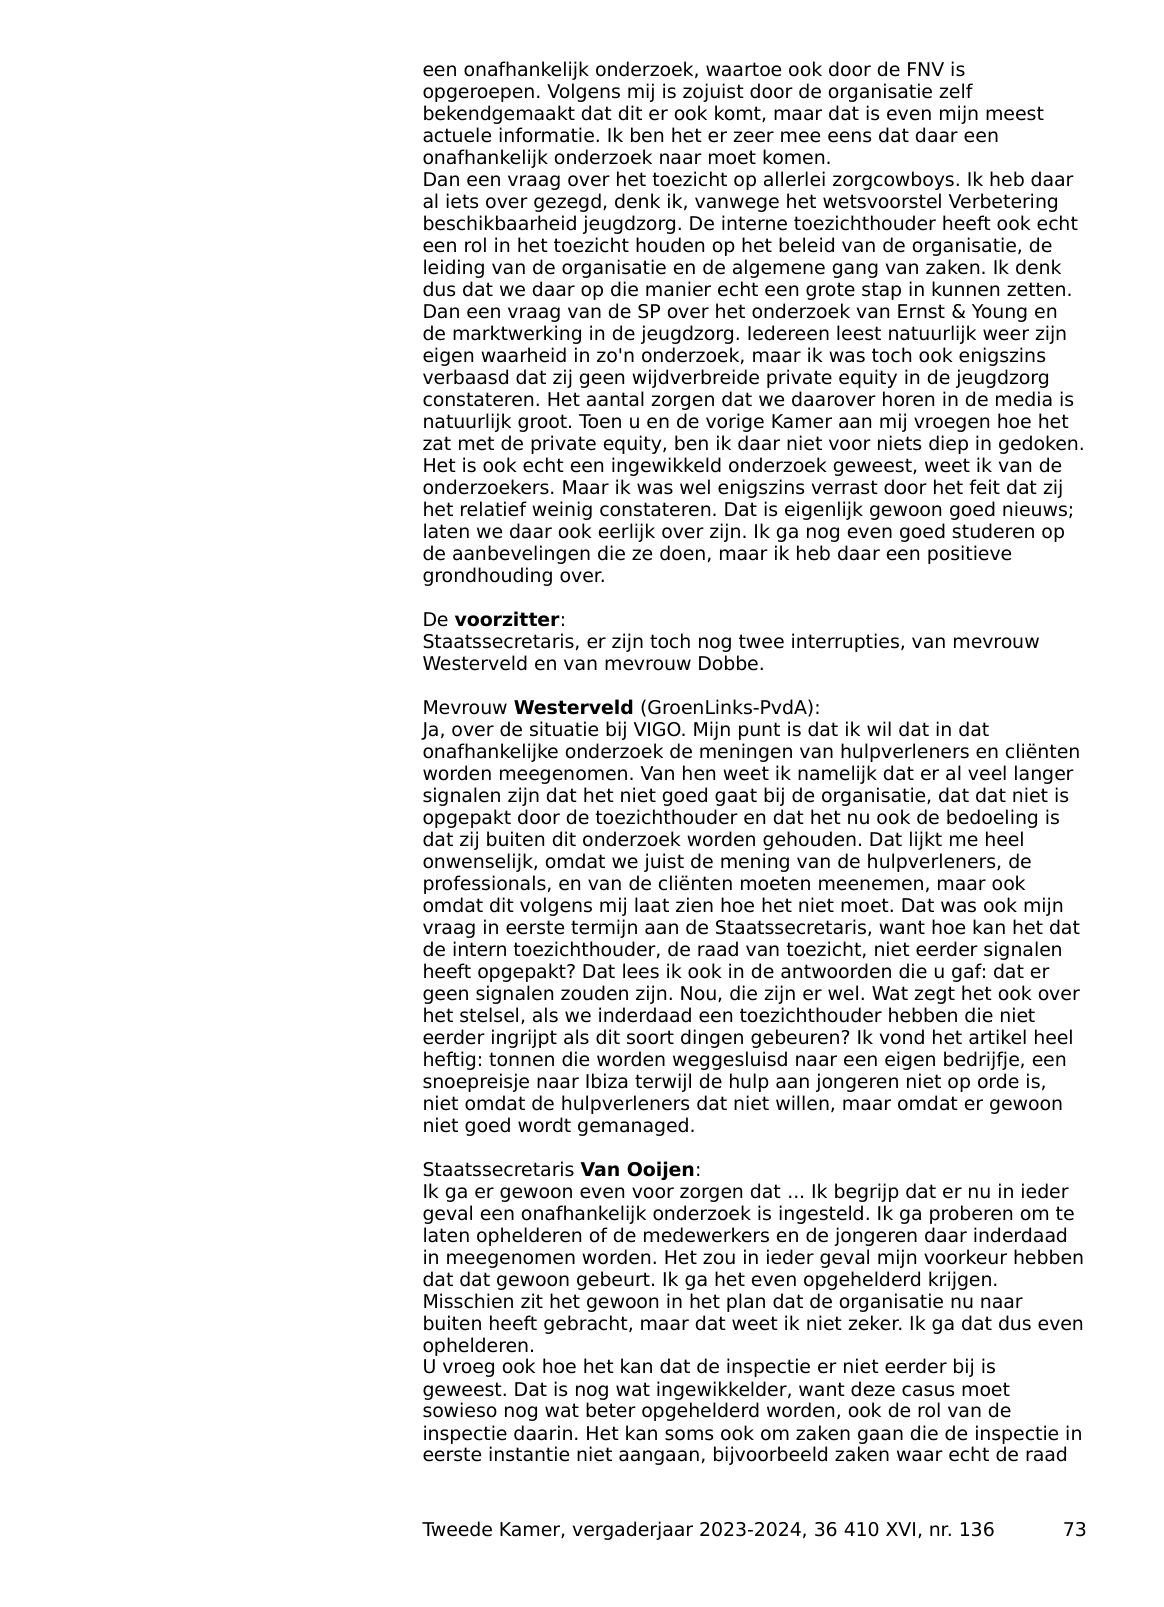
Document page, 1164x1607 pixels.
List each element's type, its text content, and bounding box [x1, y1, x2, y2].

text Dan een vraag van de SP over het onderzoek van Ernst & Young en de marktwerking in de jeugdzorg. Iedereen leest natuurlijk weer zijn eigen waarheid in zo'n onderzoek, maar ik was toch ook enigszins verbaasd dat zij geen wijdverbreide private equity in de jeugdzorg constateren. Het aantal zorgen dat we daarover horen in de media is natuurlijk groot. Toen u en de vorige Kamer aan mij vroegen hoe het zat met de private equity, ben ik daar niet voor niets diep in gedoken. Het is ook echt een ingewikkeld onderzoek geweest, weet ik van de onderzoekers. Maar ik was wel enigszins verrast door het feit dat zij het relatief weinig constateren. Dat is eigenlijk gewoon goed nieuws; laten we daar ook eerlijk over zijn. Ik ga nog even goed studeren op de aanbevelingen die ze doen, maar ik heb daar een positieve grondhouding over. [422, 301, 1087, 587]
text De voorzitter: [422, 609, 1087, 631]
text Ik ga er gewoon even voor zorgen dat ... Ik begrijp dat er nu in ieder geval een onafhankelijk onderzoek is ingesteld. Ik ga proberen om te laten ophelderen of de medewerkers en de jongeren daar inderdaad in meegenomen worden. Het zou in ieder geval mijn voorkeur hebben dat dat gewoon gebeurt. Ik ga het even opgehelderd krijgen. Misschien zit het gewoon in het plan dat de organisatie nu naar buiten heeft gebracht, maar dat weet ik niet zeker. Ik ga dat dus even ophelderen. [422, 1181, 1087, 1356]
text Staatssecretaris Van Ooijen: [422, 1159, 1087, 1181]
text U vroeg ook hoe het kan dat de inspectie er niet eerder bij is geweest. Dat is nog wat ingewikkelder, want deze casus moet sowieso nog wat beter opgehelderd worden, ook de rol van de inspectie daarin. Het kan soms ook om zaken gaan die de inspectie in eerste instantie niet aangaan, bijvoorbeeld zaken waar echt de raad [422, 1356, 1087, 1466]
text Staatssecretaris, er zijn toch nog twee interrupties, van mevrouw Westerveld en van mevrouw Dobbe. [422, 631, 1087, 675]
text Ja, over de situatie bij VIGO. Mijn punt is dat ik wil dat in dat onafhankelijke onderzoek de meningen van hulpverleners en cliënten worden meegenomen. Van hen weet ik namelijk dat er al veel langer signalen zijn dat het niet goed gaat bij de organisatie, dat dat niet is opgepakt door de toezichthouder en dat het nu ook de bedoeling is dat zij buiten dit onderzoek worden gehouden. Dat lijkt me heel onwenselijk, omdat we juist de mening van de hulpverleners, de professionals, en van de cliënten moeten meenemen, maar ook omdat dit volgens mij laat zien hoe het niet moet. Dat was ook mijn vraag in eerste termijn aan de Staatssecretaris, want hoe kan het dat de intern toezichthouder, de raad van toezicht, niet eerder signalen heeft opgepakt? Dat lees ik ook in de antwoorden die u gaf: dat er geen signalen zouden zijn. Nou, die zijn er wel. Wat zegt het ook over het stelsel, als we inderdaad een toezichthouder hebben die niet eerder ingrijpt als dit soort dingen gebeuren? Ik vond het artikel heel heftig: tonnen die worden weggesluisd naar een eigen bedrijfje, een snoepreisje naar Ibiza terwijl de hulp aan jongeren niet op orde is, niet omdat de hulpverleners dat niet willen, maar omdat er gewoon niet goed wordt gemanaged. [422, 719, 1087, 1136]
text Dan een vraag over het toezicht op allerlei zorgcowboys. Ik heb daar al iets over gezegd, denk ik, vanwege het wetsvoorstel Verbetering beschikbaarheid jeugdzorg. De interne toezichthouder heeft ook echt een rol in het toezicht houden op het beleid van de organisatie, de leiding van de organisatie en de algemene gang van zaken. Ik denk dus dat we daar op die manier echt een grote stap in kunnen zetten. [422, 169, 1087, 301]
text Mevrouw Westerveld (GroenLinks-PvdA): [422, 697, 1087, 719]
text een onafhankelijk onderzoek, waartoe ook door de FNV is opgeroepen. Volgens mij is zojuist door de organisatie zelf bekendgemaakt dat dit er ook komt, maar dat is even mijn meest actuele informatie. Ik ben het er zeer mee eens dat daar een onafhankelijk onderzoek naar moet komen. [422, 59, 1087, 169]
